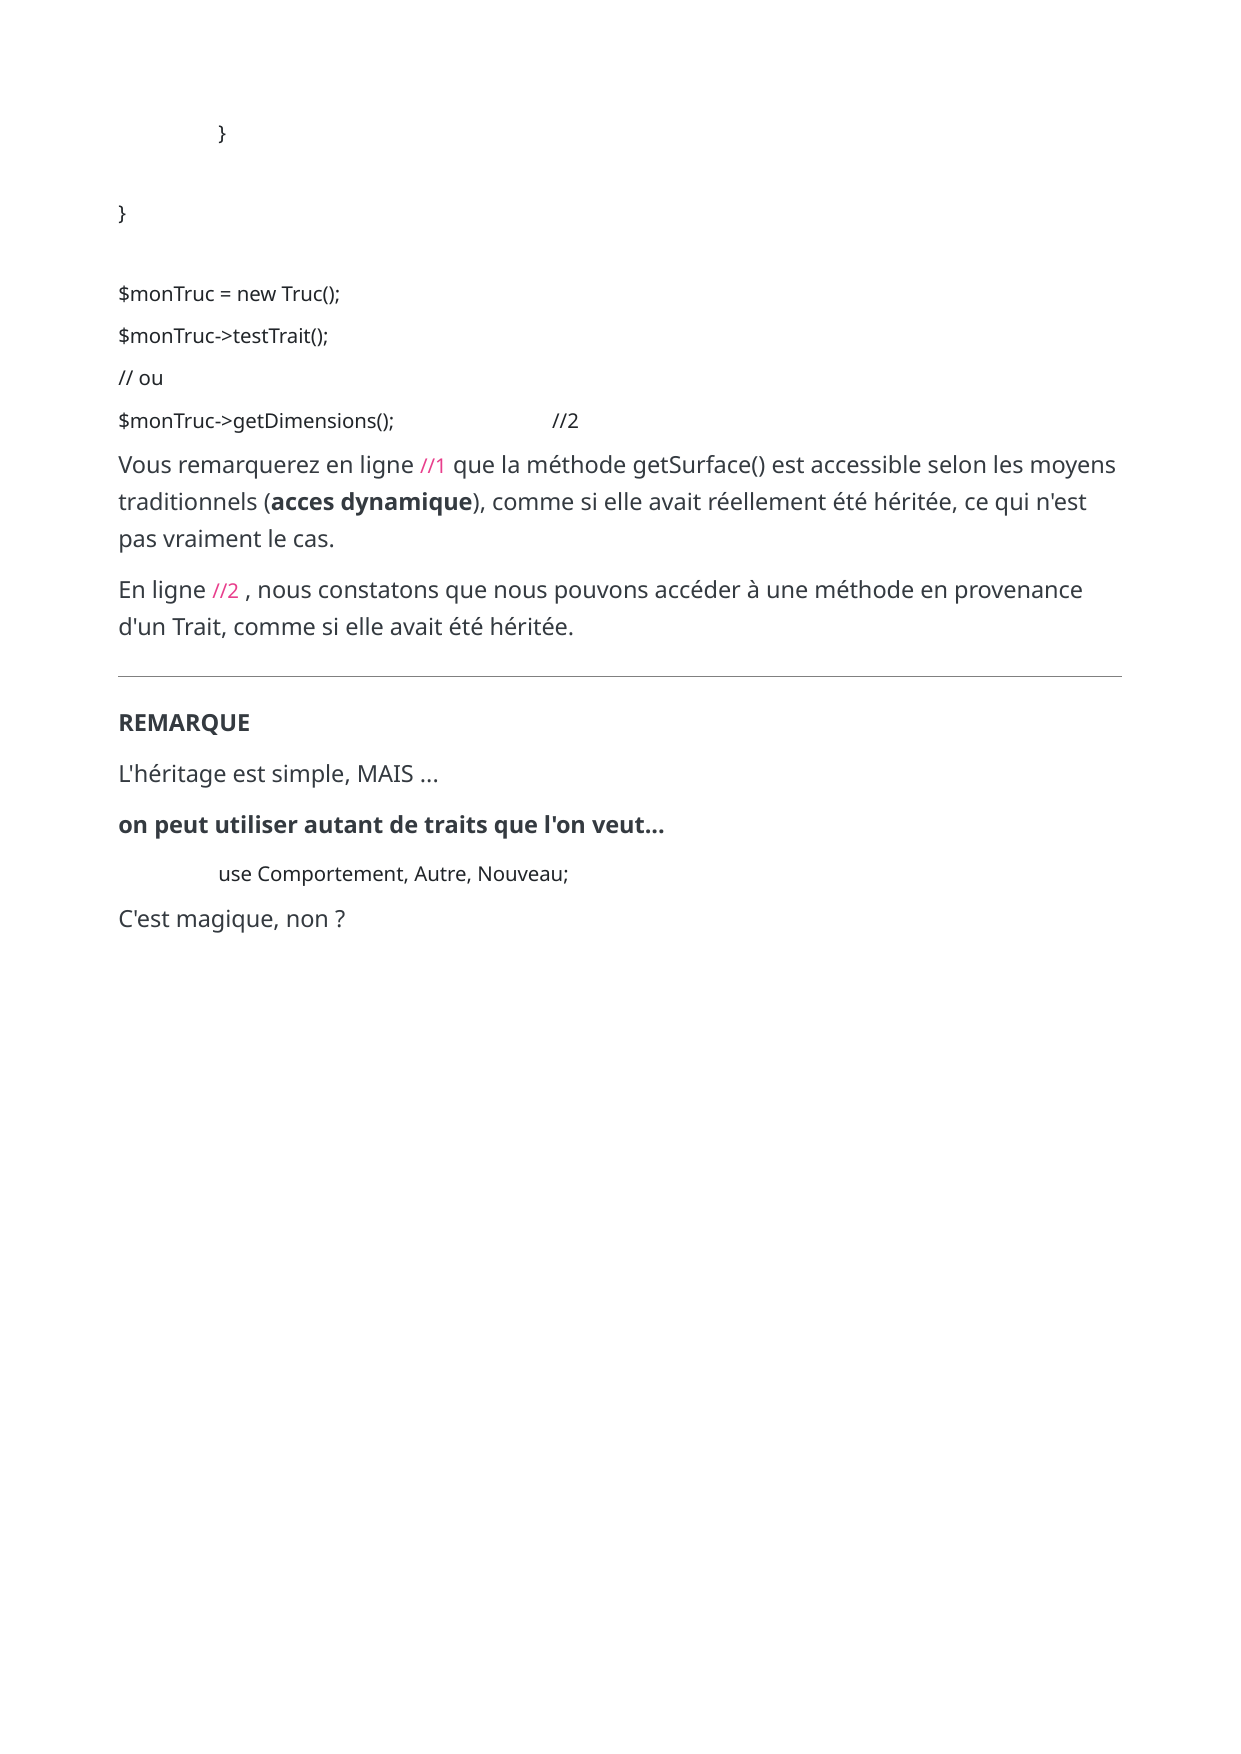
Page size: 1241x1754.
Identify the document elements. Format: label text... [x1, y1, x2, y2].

text $monTruc->testTrait(); [118, 322, 1122, 349]
text C'est magique, non ? [118, 903, 1122, 934]
text L'héritage est simple, MAIS ... [118, 757, 1122, 789]
text } [118, 118, 1122, 146]
text En ligne //2 , nous constatons que nous pouvons accéder à une méthode en provenance d'un Trait, comme si elle avait été héritée. [118, 573, 1122, 642]
text $monTruc = new Truc(); [118, 279, 1122, 307]
text on peut utiliser autant de traits que l'on veut... [118, 809, 1122, 841]
text $monTruc->getDimensions(); //2 [118, 406, 1122, 434]
text Vous remarquerez en ligne //1 que la méthode getSurface() est accessible selon les moyens traditionnels (acces dynamique), comme si elle avait réellement été héritée, ce qui n'est pas vraiment le cas. [118, 449, 1122, 554]
text REMARQUE [118, 706, 1122, 738]
text use Comportement, Autre, Nouveau; [118, 860, 1122, 888]
text // ou [118, 364, 1122, 392]
text } [118, 199, 1122, 227]
